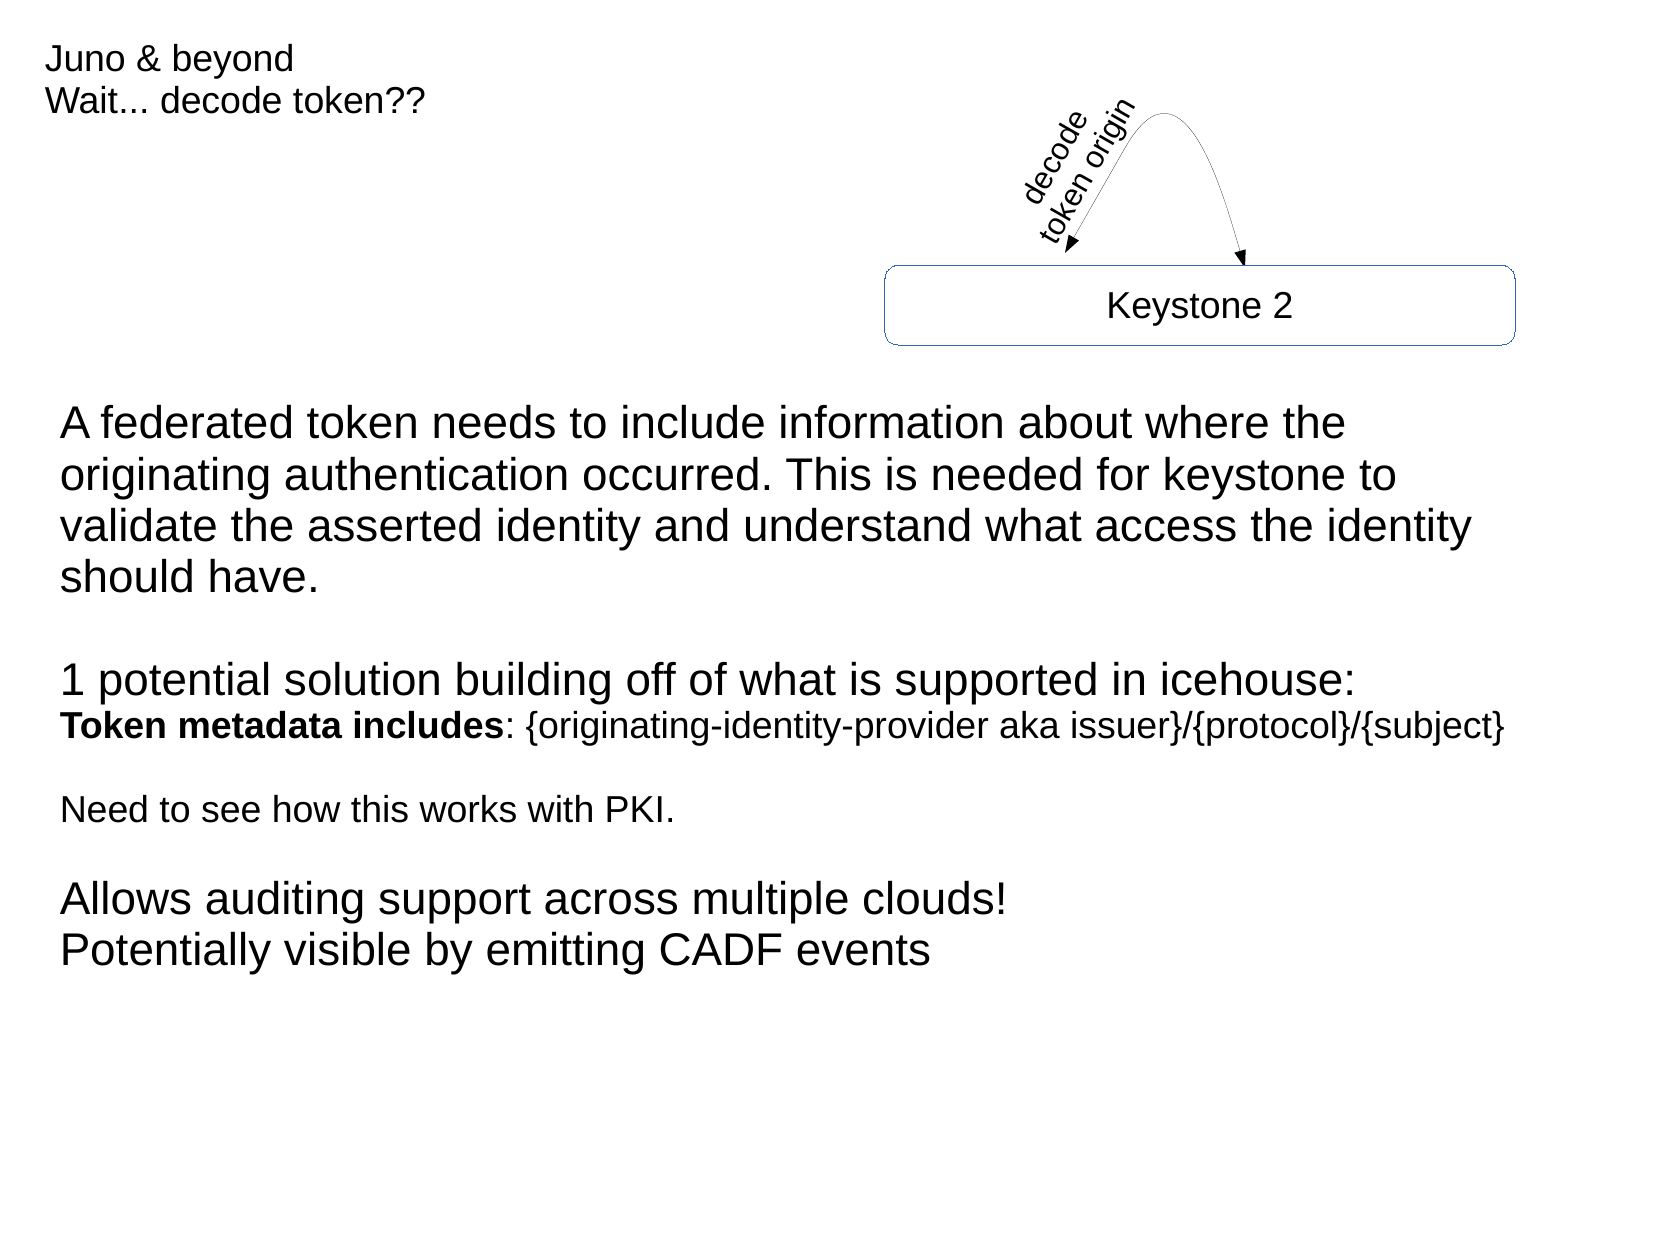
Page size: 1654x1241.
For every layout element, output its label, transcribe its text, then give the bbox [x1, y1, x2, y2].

text_box Keystone 2 [884, 265, 1516, 346]
text_box A federated token needs to include information about where the originating authentication occurred. This is needed for keystone to validate the asserted identity and understand what access the identity should have. 1 potential solution building off of what is supported in icehouse: Token metadata includes: {originating-identity-provider aka issuer}/{protocol}/{subject} Need to see how this works with PKI. Allows auditing support across multiple clouds! Potentially visible by emitting CADF events [45, 390, 1576, 1241]
text_box Juno & beyond Wait... decode token?? [30, 30, 736, 129]
